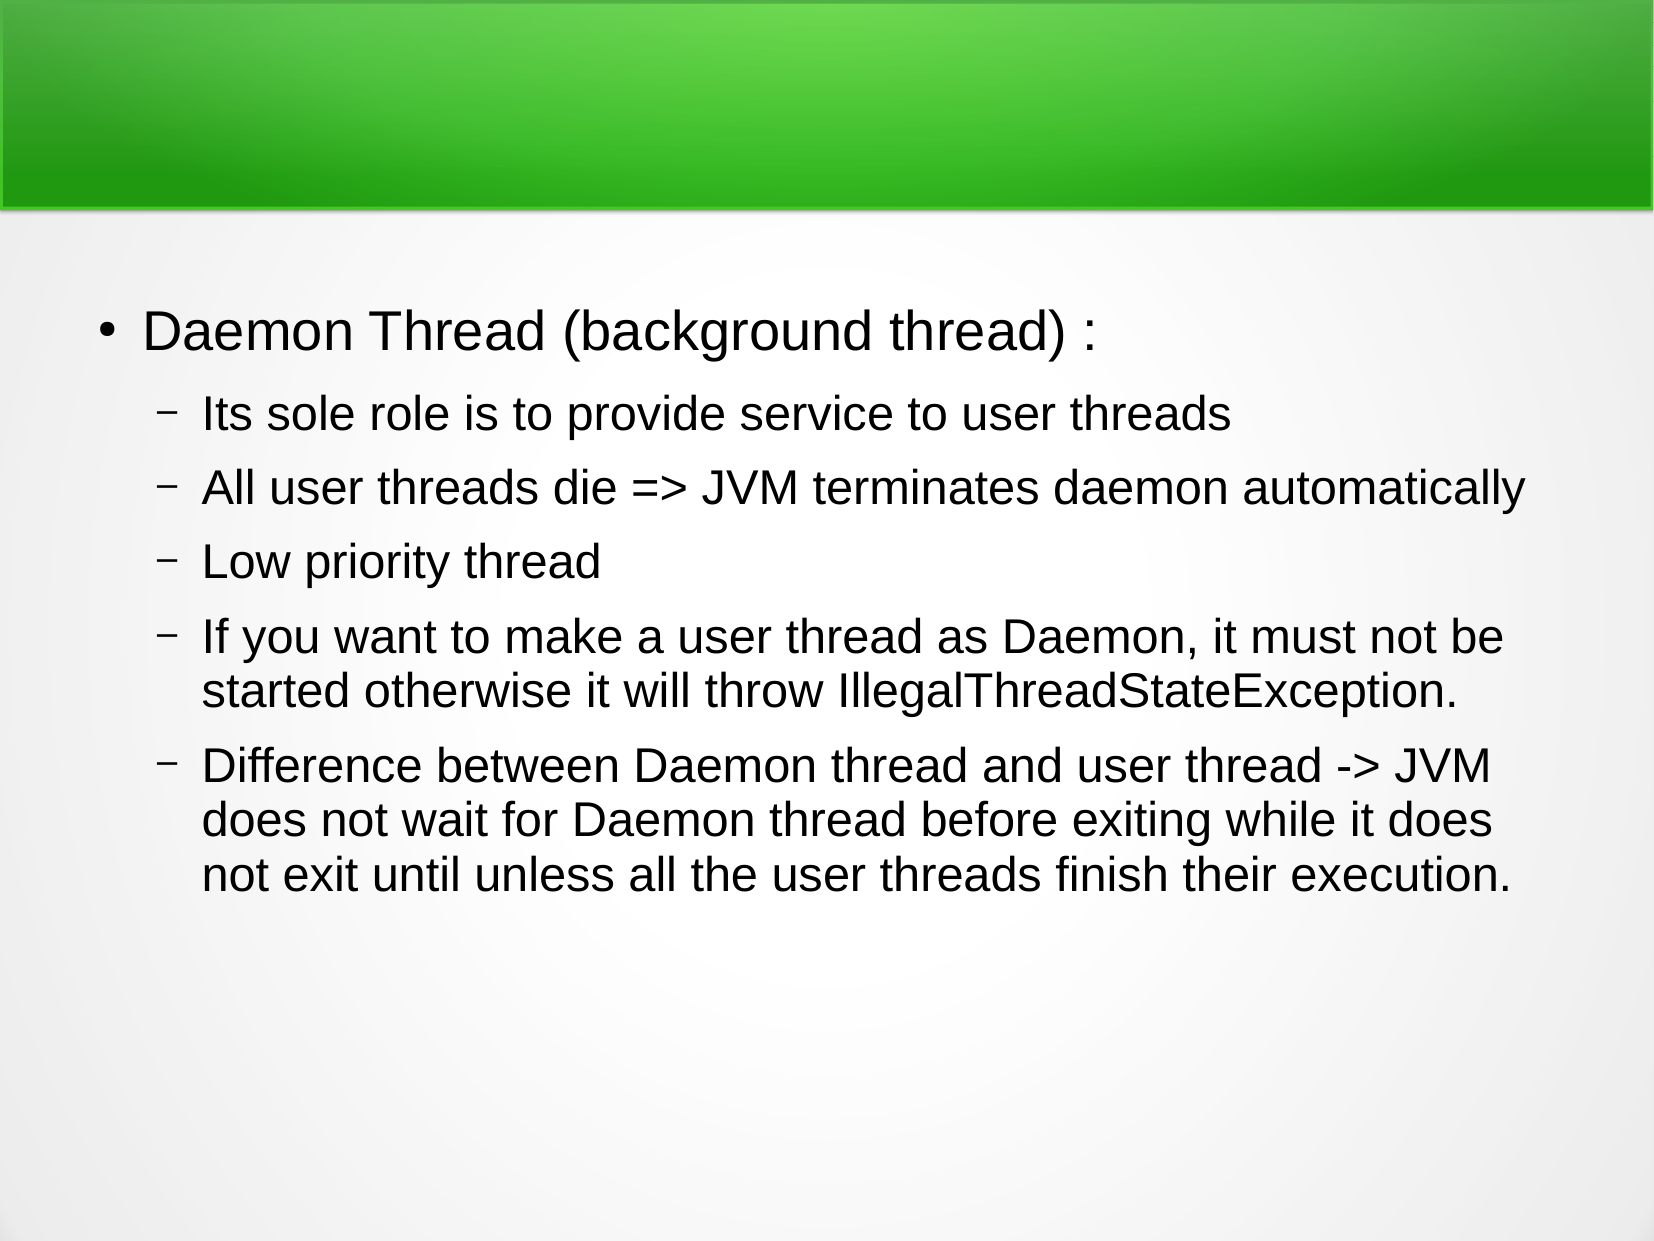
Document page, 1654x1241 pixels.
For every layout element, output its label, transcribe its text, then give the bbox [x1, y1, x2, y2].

list Daemon Thread (background thread) : Its sole role is to provide service to user threads All user threads die => JVM terminates daemon automatically Low priority thread If you want to make a user thread as Daemon, it must not be started otherwise it will throw IllegalThreadStateException. Difference between Daemon thread and user thread -> JVM does not wait for Daemon thread before exiting while it does not exit until unless all the user threads finish their execution. [82, 299, 1571, 1019]
